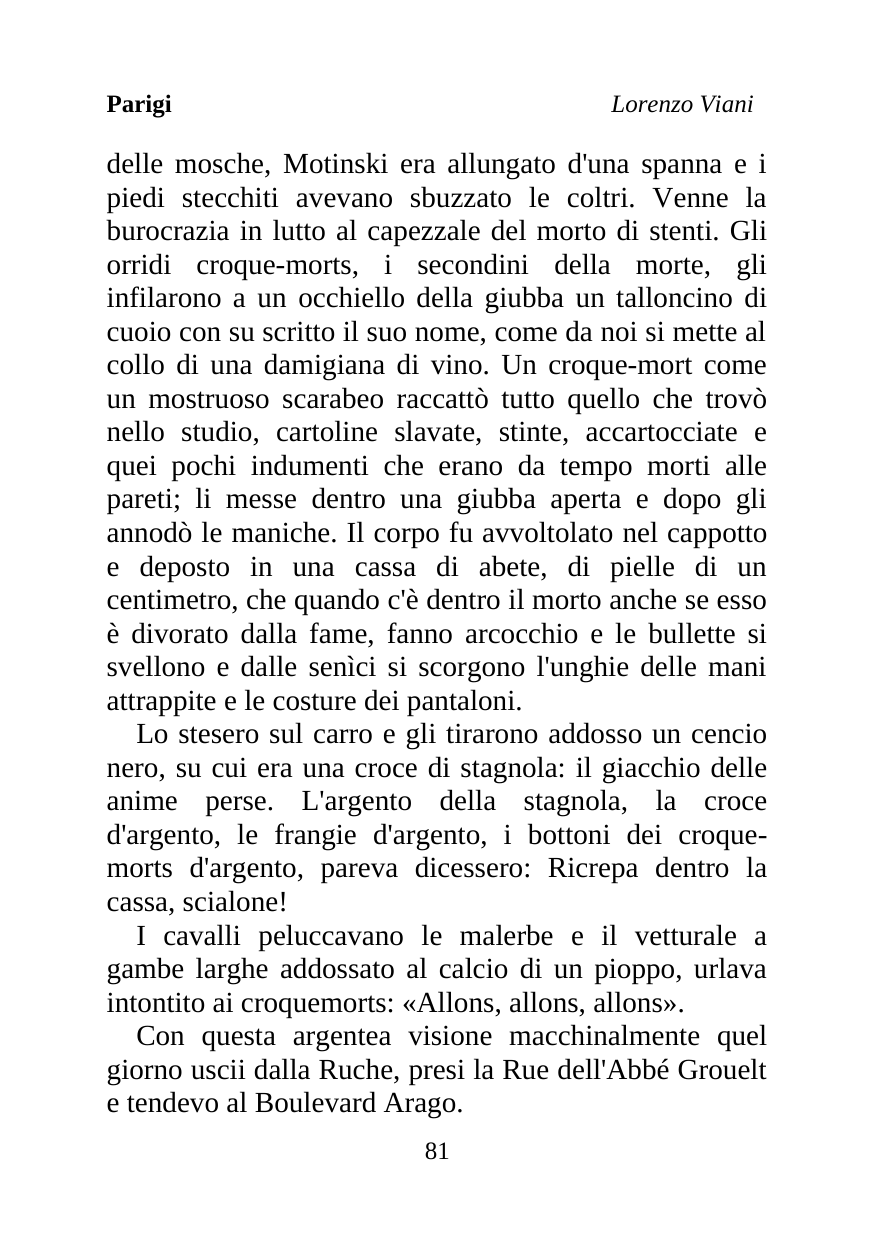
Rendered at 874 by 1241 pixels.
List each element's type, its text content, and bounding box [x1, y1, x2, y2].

text I cavalli peluccavano le malerbe e il vetturale a gambe larghe addossato al calcio di un pioppo, urlava intontito ai croquemorts: «Allons, allons, allons». [106, 918, 768, 1018]
text Con questa argentea visione macchinalmente quel giorno uscii dalla Ruche, presi la Rue dell'Abbé Grouelt e tendevo al Boulevard Arago. [106, 1018, 768, 1119]
text Lo stesero sul carro e gli tirarono addosso un cencio nero, su cui era una croce di stagnola: il giacchio delle anime perse. L'argento della stagnola, la croce d'argento, le frangie d'argento, i bottoni dei croque-morts d'argento, pareva dicessero: Ricrepa dentro la cassa, scialone! [106, 716, 768, 918]
text delle mosche, Motinski era allungato d'una spanna e i piedi stecchiti avevano sbuzzato le coltri. Venne la burocrazia in lutto al capezzale del morto di stenti. Gli orridi croque-morts, i secondini della morte, gli infilarono a un occhiello della giubba un talloncino di cuoio con su scritto il suo nome, come da noi si mette al collo di una damigiana di vino. Un croque-mort come un mostruoso scarabeo raccattò tutto quello che trovò nello studio, cartoline slavate, stinte, accartocciate e quei pochi indumenti che erano da tempo morti alle pareti; li messe dentro una giubba aperta e dopo gli annodò le maniche. Il corpo fu avvoltolato nel cappotto e deposto in una cassa di abete, di pielle di un centimetro, che quando c'è dentro il morto anche se esso è divorato dalla fame, fanno arcocchio e le bullette si svellono e dalle senìci si scorgono l'unghie delle mani attrappite e le costure dei pantaloni. [106, 146, 768, 716]
